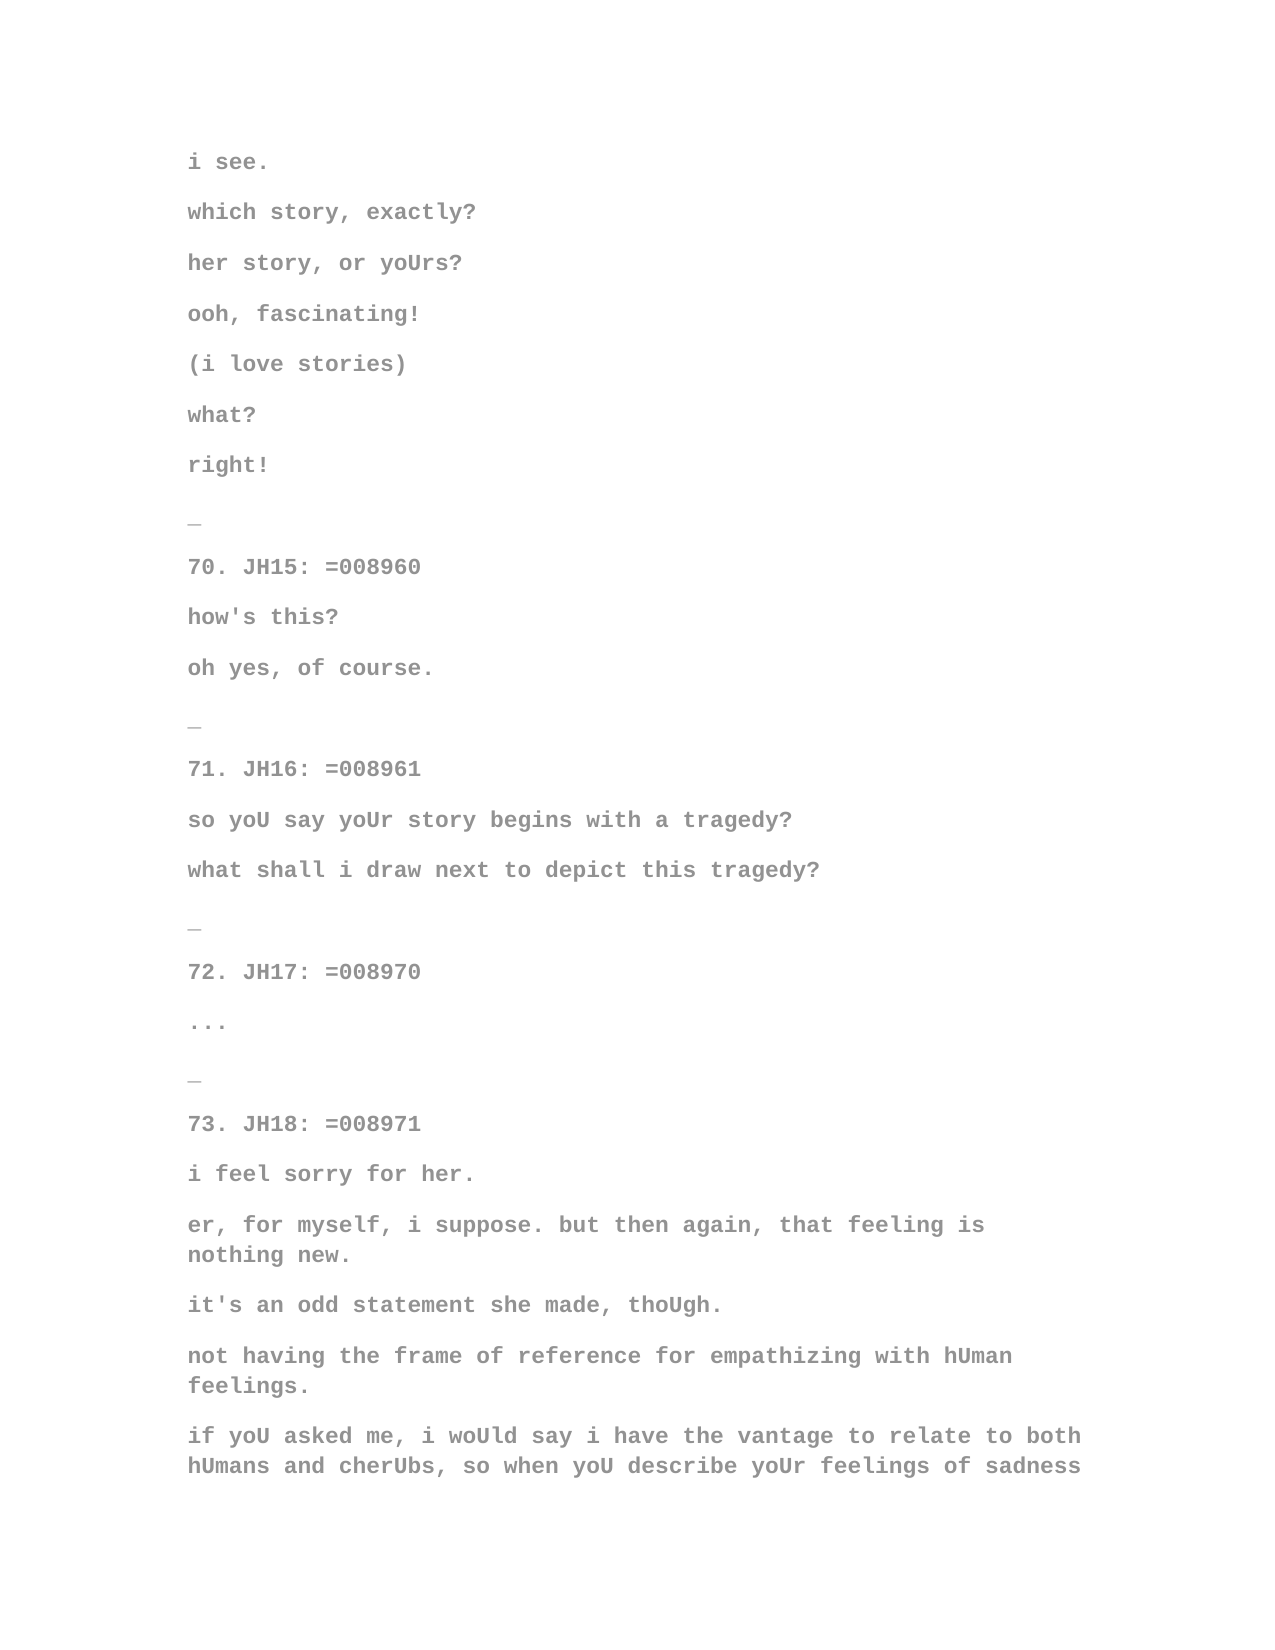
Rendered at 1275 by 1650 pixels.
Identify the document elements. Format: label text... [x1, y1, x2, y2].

text 71. JH16: =008961 [187, 757, 1087, 783]
text i see. [187, 150, 1087, 176]
text not having the frame of reference for empathizing with hUman feelings. [187, 1344, 1087, 1400]
text er, for myself, i suppose. but then again, that feeling is nothing new. [187, 1213, 1087, 1269]
text how's this? [187, 606, 1087, 632]
text what? [187, 403, 1087, 429]
text oh yes, of course. [187, 656, 1087, 682]
text her story, or yoUrs? [187, 251, 1087, 277]
text _ [187, 504, 1087, 530]
text 73. JH18: =008971 [187, 1112, 1087, 1138]
text (i love stories) [187, 352, 1087, 378]
text ... [187, 1011, 1087, 1037]
text _ [187, 1061, 1087, 1087]
text which story, exactly? [187, 201, 1087, 227]
text _ [187, 909, 1087, 935]
text so yoU say yoUr story begins with a tragedy? [187, 808, 1087, 834]
text it's an odd statement she made, thoUgh. [187, 1293, 1087, 1319]
text i feel sorry for her. [187, 1162, 1087, 1188]
text 72. JH17: =008970 [187, 960, 1087, 986]
text ooh, fascinating! [187, 302, 1087, 328]
text what shall i draw next to depict this tragedy? [187, 859, 1087, 885]
text _ [187, 707, 1087, 733]
text 70. JH15: =008960 [187, 555, 1087, 581]
text right! [187, 454, 1087, 480]
text if yoU asked me, i woUld say i have the vantage to relate to both hUmans and cherUbs, so when yoU describe yoUr feelings of sadness [187, 1424, 1087, 1480]
